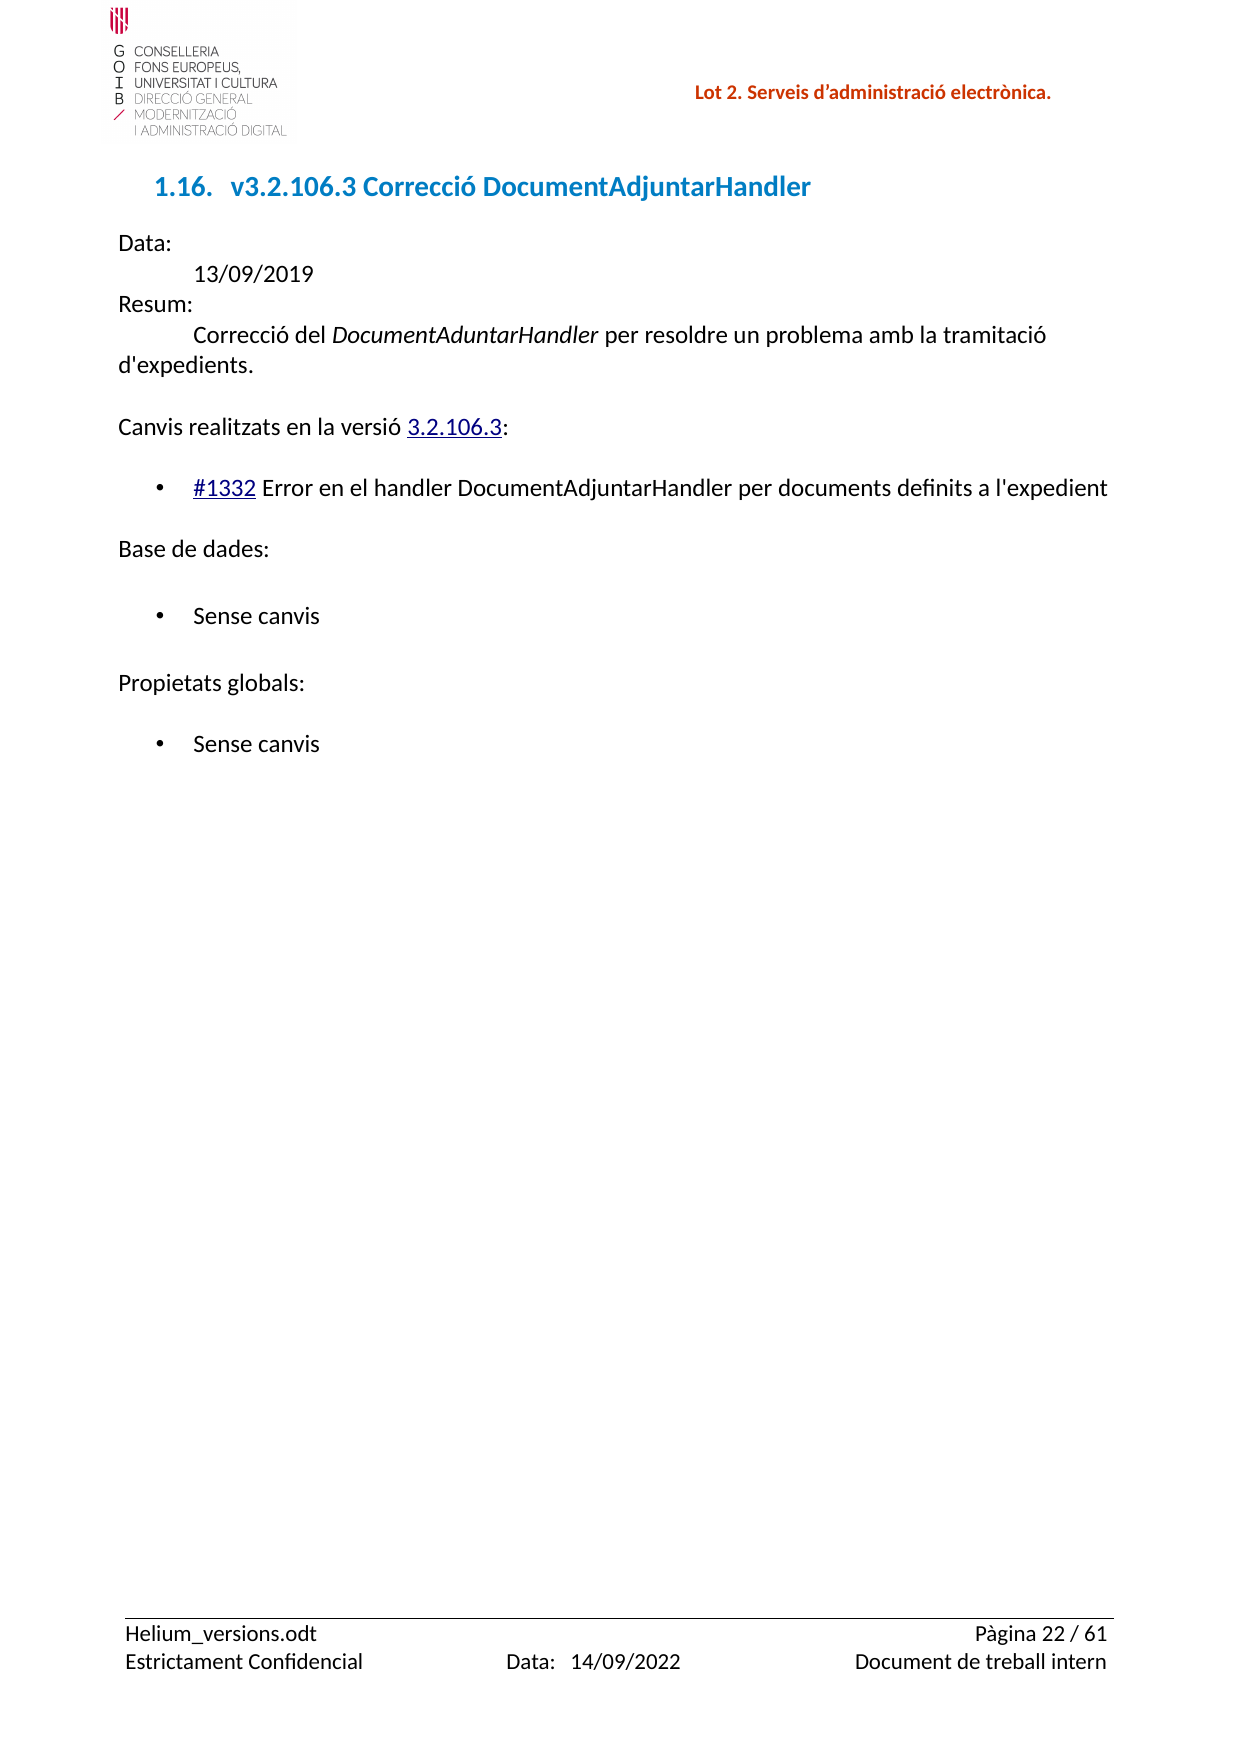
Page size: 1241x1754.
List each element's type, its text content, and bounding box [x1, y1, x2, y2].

text Canvis realitzats en la versió 3.2.106.3: [118, 411, 1122, 441]
picture [100, 0, 297, 144]
text Base de dades: [118, 533, 1122, 563]
subtitle v3.2.106.3 Correcció DocumentAdjuntarHandler [153, 168, 1122, 204]
list Sense canvis [156, 728, 1122, 758]
text Correcció del DocumentAduntarHandler per resoldre un problema amb la tramitació d'expedients. [118, 319, 1122, 380]
text Resum: [118, 289, 1122, 319]
text 13/09/2019 [118, 258, 1122, 289]
text Data: [118, 228, 1122, 258]
list Sense canvis [156, 600, 1122, 630]
list #1332 Error en el handler DocumentAdjuntarHandler per documents definits a l'expedient [156, 472, 1122, 502]
text Propietats globals: [118, 667, 1122, 697]
